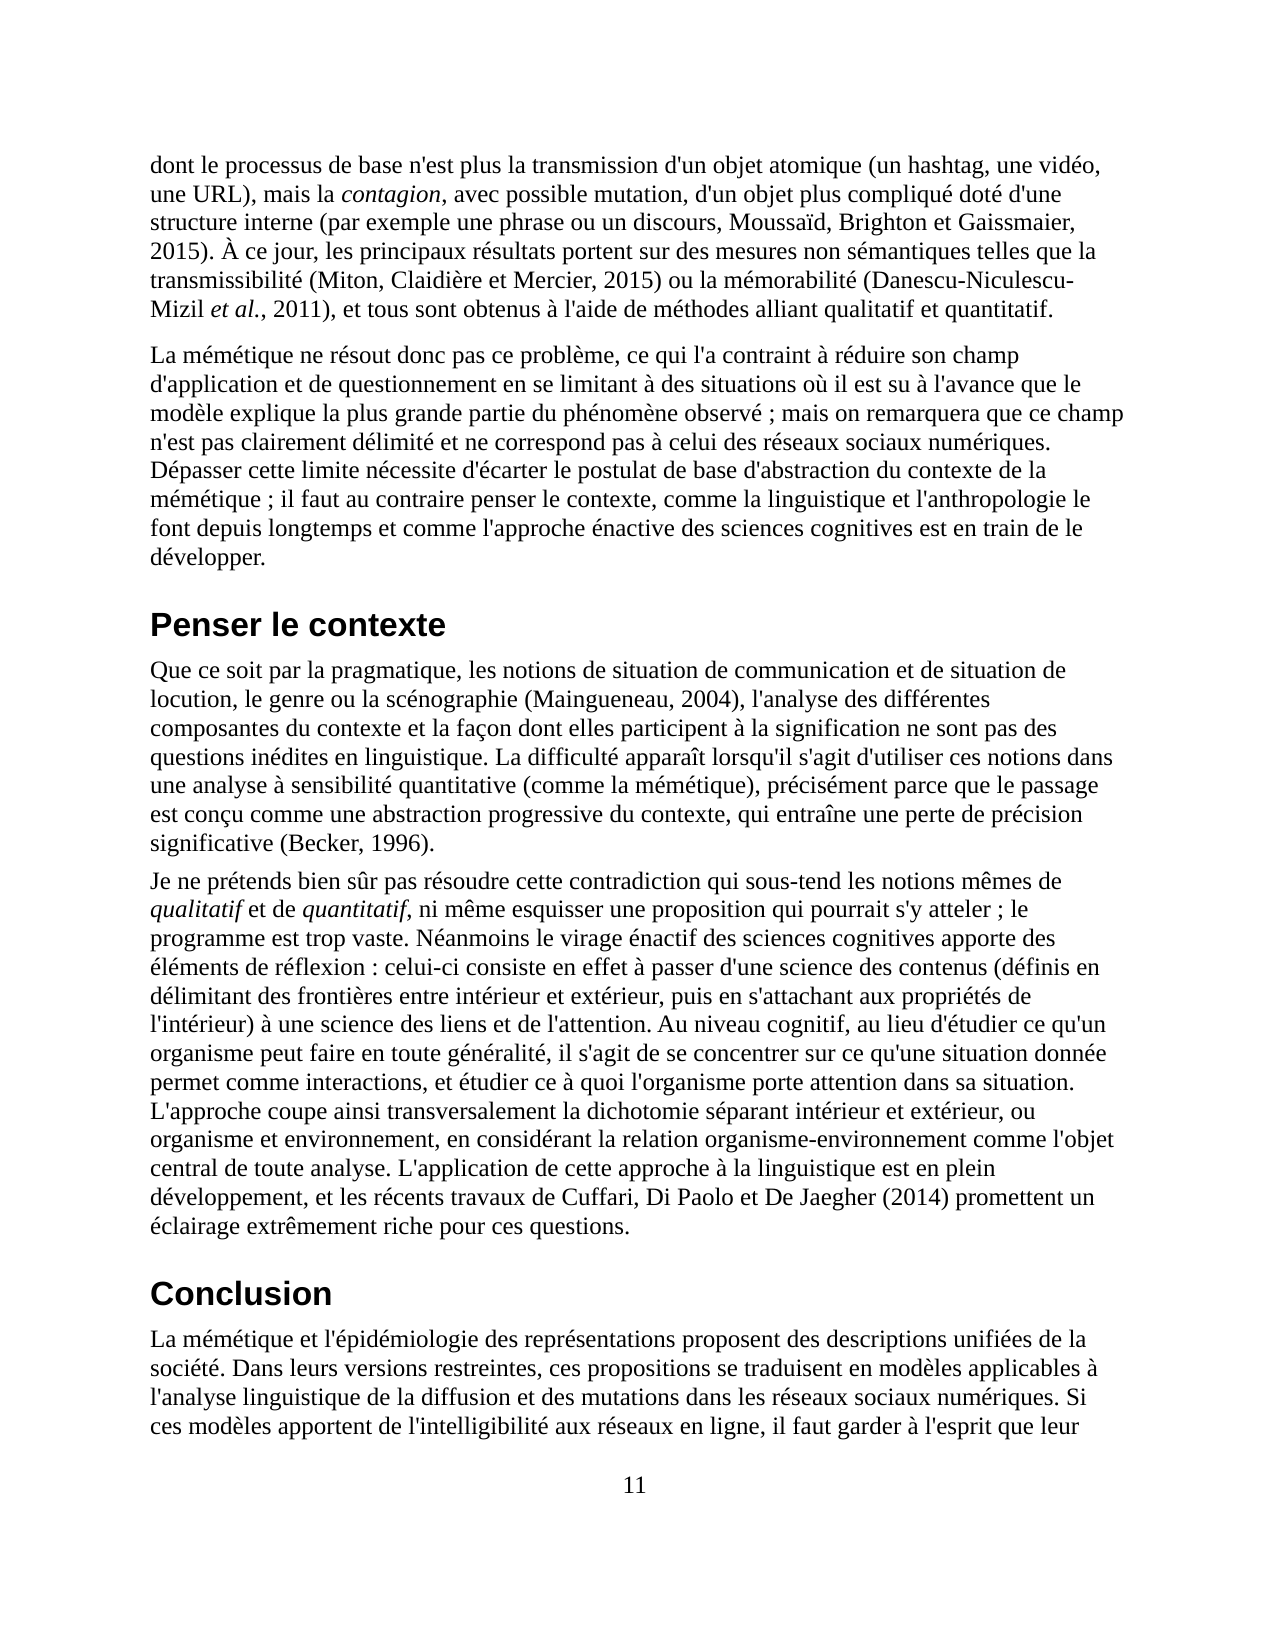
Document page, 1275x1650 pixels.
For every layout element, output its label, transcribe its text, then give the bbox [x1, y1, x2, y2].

text Que ce soit par la pragmatique, les notions de situation de communication et de situation de locution, le genre ou la scénographie (Maingueneau, 2004), l'analyse des différentes composantes du contexte et la façon dont elles participent à la signification ne sont pas des questions inédites en linguistique. La difficulté apparaît lorsqu'il s'agit d'utiliser ces notions dans une analyse à sensibilité quantitative (comme la mémétique), précisément parce que le passage est conçu comme une abstraction progressive du contexte, qui entraîne une perte de précision significative (Becker, 1996). [150, 656, 1125, 857]
subtitle Conclusion [150, 1273, 1125, 1312]
text La mémétique et l'épidémiologie des représentations proposent des descriptions unifiées de la société. Dans leurs versions restreintes, ces propositions se traduisent en modèles applicables à l'analyse linguistique de la diffusion et des mutations dans les réseaux sociaux numériques. Si ces modèles apportent de l'intelligibilité aux réseaux en ligne, il faut garder à l'esprit que leur [150, 1324, 1125, 1439]
text dont le processus de base n'est plus la transmission d'un objet atomique (un hashtag, une vidéo, une URL), mais la contagion, avec possible mutation, d'un objet plus compliqué doté d'une structure interne (par exemple une phrase ou un discours, Moussaïd, Brighton et Gaissmaier, 2015). À ce jour, les principaux résultats portent sur des mesures non sémantiques telles que la transmissibilité (Miton, Claidière et Mercier, 2015) ou la mémorabilité (Danescu-Niculescu-Mizil et al., 2011), et tous sont obtenus à l'aide de méthodes alliant qualitatif et quantitatif. [150, 150, 1125, 322]
subtitle Penser le contexte [150, 604, 1125, 643]
text La mémétique ne résout donc pas ce problème, ce qui l'a contraint à réduire son champ d'application et de questionnement en se limitant à des situations où il est su à l'avance que le modèle explique la plus grande partie du phénomène observé ; mais on remarquera que ce champ n'est pas clairement délimité et ne correspond pas à celui des réseaux sociaux numériques. Dépasser cette limite nécessite d'écarter le postulat de base d'abstraction du contexte de la mémétique ; il faut au contraire penser le contexte, comme la linguistique et l'anthropologie le font depuis longtemps et comme l'approche énactive des sciences cognitives est en train de le développer. [150, 340, 1125, 570]
text Je ne prétends bien sûr pas résoudre cette contradiction qui sous-tend les notions mêmes de qualitatif et de quantitatif, ni même esquisser une proposition qui pourrait s'y atteler ; le programme est trop vaste. Néanmoins le virage énactif des sciences cognitives apporte des éléments de réflexion : celui-ci consiste en effet à passer d'une science des contenus (définis en délimitant des frontières entre intérieur et extérieur, puis en s'attachant aux propriétés de l'intérieur) à une science des liens et de l'attention. Au niveau cognitif, au lieu d'étudier ce qu'un organisme peut faire en toute généralité, il s'agit de se concentrer sur ce qu'une situation donnée permet comme interactions, et étudier ce à quoi l'organisme porte attention dans sa situation. L'approche coupe ainsi transversalement la dichotomie séparant intérieur et extérieur, ou organisme et environnement, en considérant la relation organisme-environnement comme l'objet central de toute analyse. L'application de cette approche à la linguistique est en plein développement, et les récents travaux de Cuffari, Di Paolo et De Jaegher (2014) promettent un éclairage extrêmement riche pour ces questions. [150, 866, 1125, 1239]
